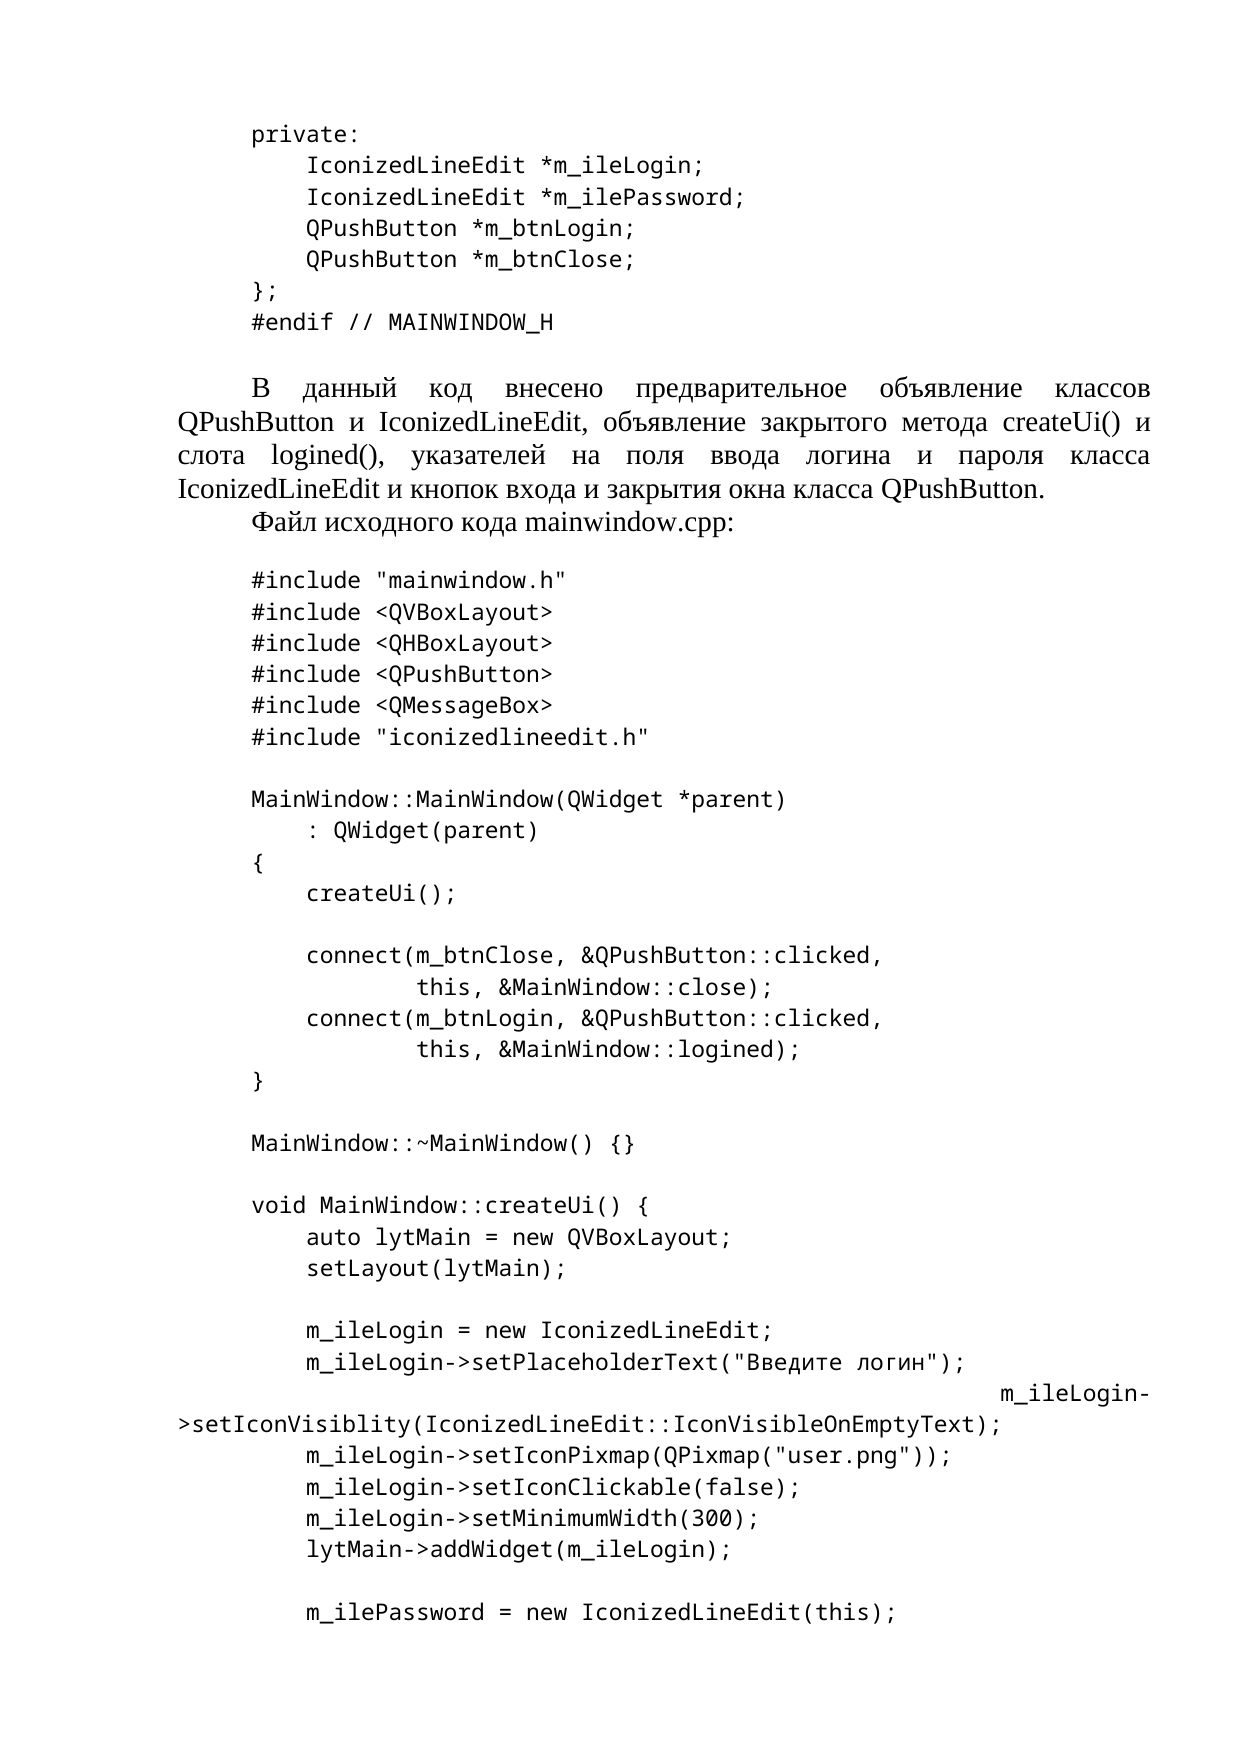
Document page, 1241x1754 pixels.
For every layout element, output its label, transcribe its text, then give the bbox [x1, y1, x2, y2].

text QPushButton *m_btnClose; [177, 243, 1152, 274]
text private: [177, 118, 1152, 149]
text m_ileLogin->setIconVisiblity(IconizedLineEdit::IconVisibleOnEmptyText); [177, 1377, 1152, 1439]
text #include "mainwindow.h" [177, 564, 1152, 596]
text } [177, 1064, 1152, 1096]
text : QWidget(parent) [177, 814, 1152, 846]
text auto lytMain = new QVBoxLayout; [177, 1221, 1152, 1252]
text this, &MainWindow::close); [177, 971, 1152, 1002]
text m_ileLogin->setMinimumWidth(300); [177, 1502, 1152, 1533]
text #include <QPushButton> [177, 658, 1152, 689]
text MainWindow::MainWindow(QWidget *parent) [177, 783, 1152, 814]
text createUi(); [177, 877, 1152, 908]
text #include <QMessageBox> [177, 689, 1152, 721]
text MainWindow::~MainWindow() {} [177, 1127, 1152, 1158]
text m_ileLogin->setPlaceholderText("Введите логин"); [177, 1346, 1152, 1377]
text Файл исходного кода mainwindow.cpp: [177, 504, 1152, 538]
text void MainWindow::createUi() { [177, 1189, 1152, 1221]
text #include <QHBoxLayout> [177, 627, 1152, 658]
text В данный код внесено предварительное объявление классов QPushButton и IconizedLineEdit, объявление закрытого метода createUi() и слота logined(), указателей на поля ввода логина и пароля класса IconizedLineEdit и кнопок входа и закрытия окна класса QPushButton. [177, 370, 1152, 504]
text IconizedLineEdit *m_ilePassword; [177, 181, 1152, 212]
text m_ileLogin = new IconizedLineEdit; [177, 1314, 1152, 1346]
text }; [177, 274, 1152, 306]
text setLayout(lytMain); [177, 1252, 1152, 1283]
text #endif // MAINWINDOW_H [177, 306, 1152, 337]
text m_ilePassword = new IconizedLineEdit(this); [177, 1596, 1152, 1627]
text connect(m_btnClose, &QPushButton::clicked, [177, 939, 1152, 971]
text QPushButton *m_btnLogin; [177, 212, 1152, 243]
text m_ileLogin->setIconClickable(false); [177, 1471, 1152, 1502]
text #include <QVBoxLayout> [177, 596, 1152, 627]
text lytMain->addWidget(m_ileLogin); [177, 1533, 1152, 1564]
text #include "iconizedlineedit.h" [177, 721, 1152, 752]
text IconizedLineEdit *m_ileLogin; [177, 149, 1152, 181]
text m_ileLogin->setIconPixmap(QPixmap("user.png")); [177, 1439, 1152, 1471]
text { [177, 846, 1152, 877]
text connect(m_btnLogin, &QPushButton::clicked, [177, 1002, 1152, 1033]
text this, &MainWindow::logined); [177, 1033, 1152, 1064]
